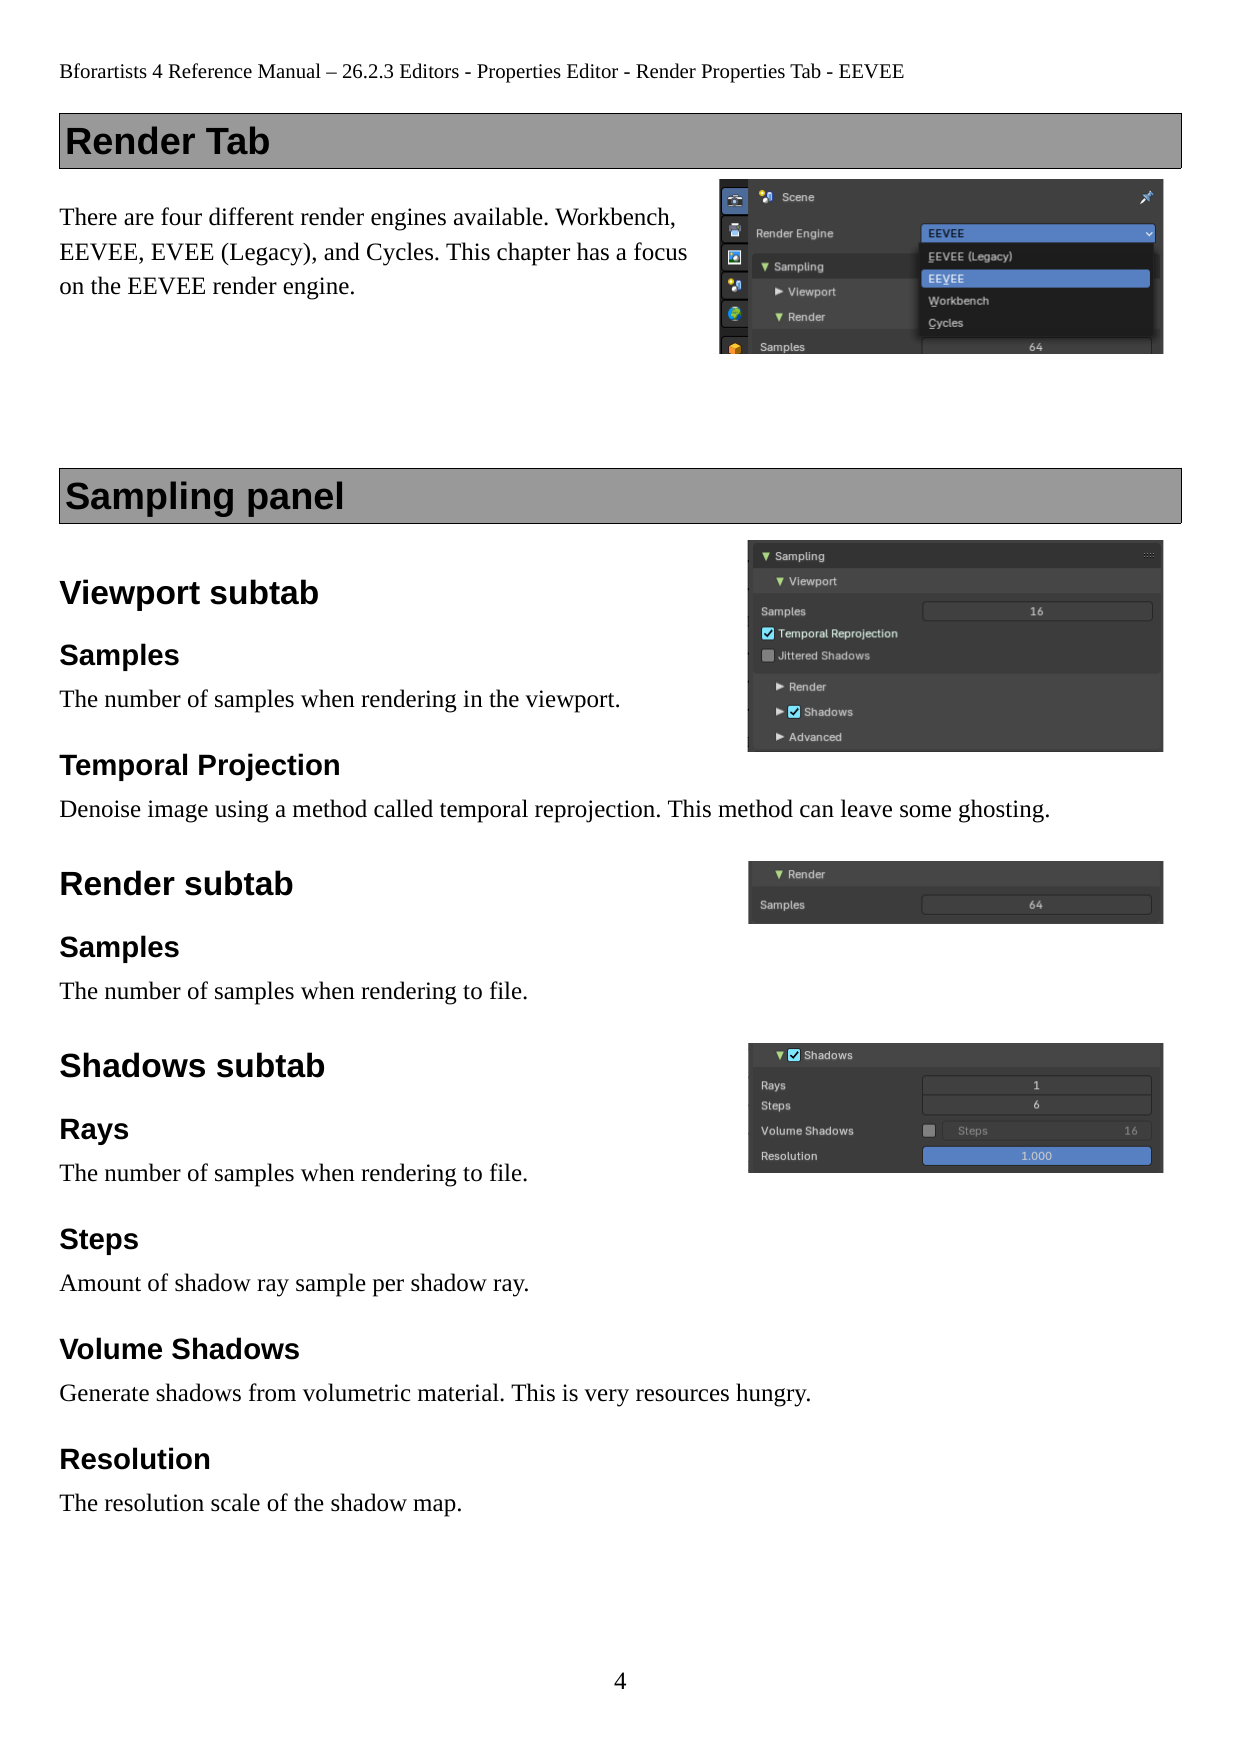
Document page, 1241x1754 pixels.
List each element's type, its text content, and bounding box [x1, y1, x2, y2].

text The number of samples when rendering in the viewport. [59, 684, 747, 713]
picture [747, 540, 1164, 752]
subtitle Temporal Projection [59, 748, 1181, 782]
subtitle [1164, 1046, 1181, 1085]
text Denoise image using a method called temporal reprojection. This method can leave some ghosting. [59, 794, 1181, 823]
text The number of samples when rendering to file. [59, 976, 1181, 1005]
subtitle Resolution [59, 1442, 1181, 1475]
subtitle [1164, 864, 1181, 903]
subtitle Viewport subtab [59, 572, 747, 611]
subtitle [1164, 572, 1181, 611]
subtitle Render subtab [59, 864, 748, 903]
text There are four different render engines available. Workbench, EEVEE, EVEE (Legacy), and Cycles. This chapter has a focus on the EEVEE render engine. [59, 202, 719, 300]
subtitle Volume Shadows [59, 1332, 1181, 1365]
subtitle Shadows subtab [59, 1046, 748, 1085]
subtitle Samples [59, 930, 1181, 964]
subtitle [1164, 1112, 1181, 1146]
picture [748, 1043, 1164, 1173]
text Amount of shadow ray sample per shadow ray. [59, 1268, 1181, 1297]
subtitle Steps [59, 1222, 1181, 1256]
subtitle Rays [59, 1112, 748, 1146]
subtitle Samples [59, 638, 747, 672]
picture [748, 861, 1164, 924]
subtitle [1164, 638, 1181, 672]
table_header Sampling panel [60, 469, 1181, 523]
text The resolution scale of the shadow map. [59, 1488, 1181, 1517]
table_header Render Tab [60, 114, 1181, 168]
picture [719, 179, 1164, 354]
text The number of samples when rendering to file. [59, 1158, 1181, 1187]
text Generate shadows from volumetric material. This is very resources hungry. [59, 1378, 1181, 1407]
